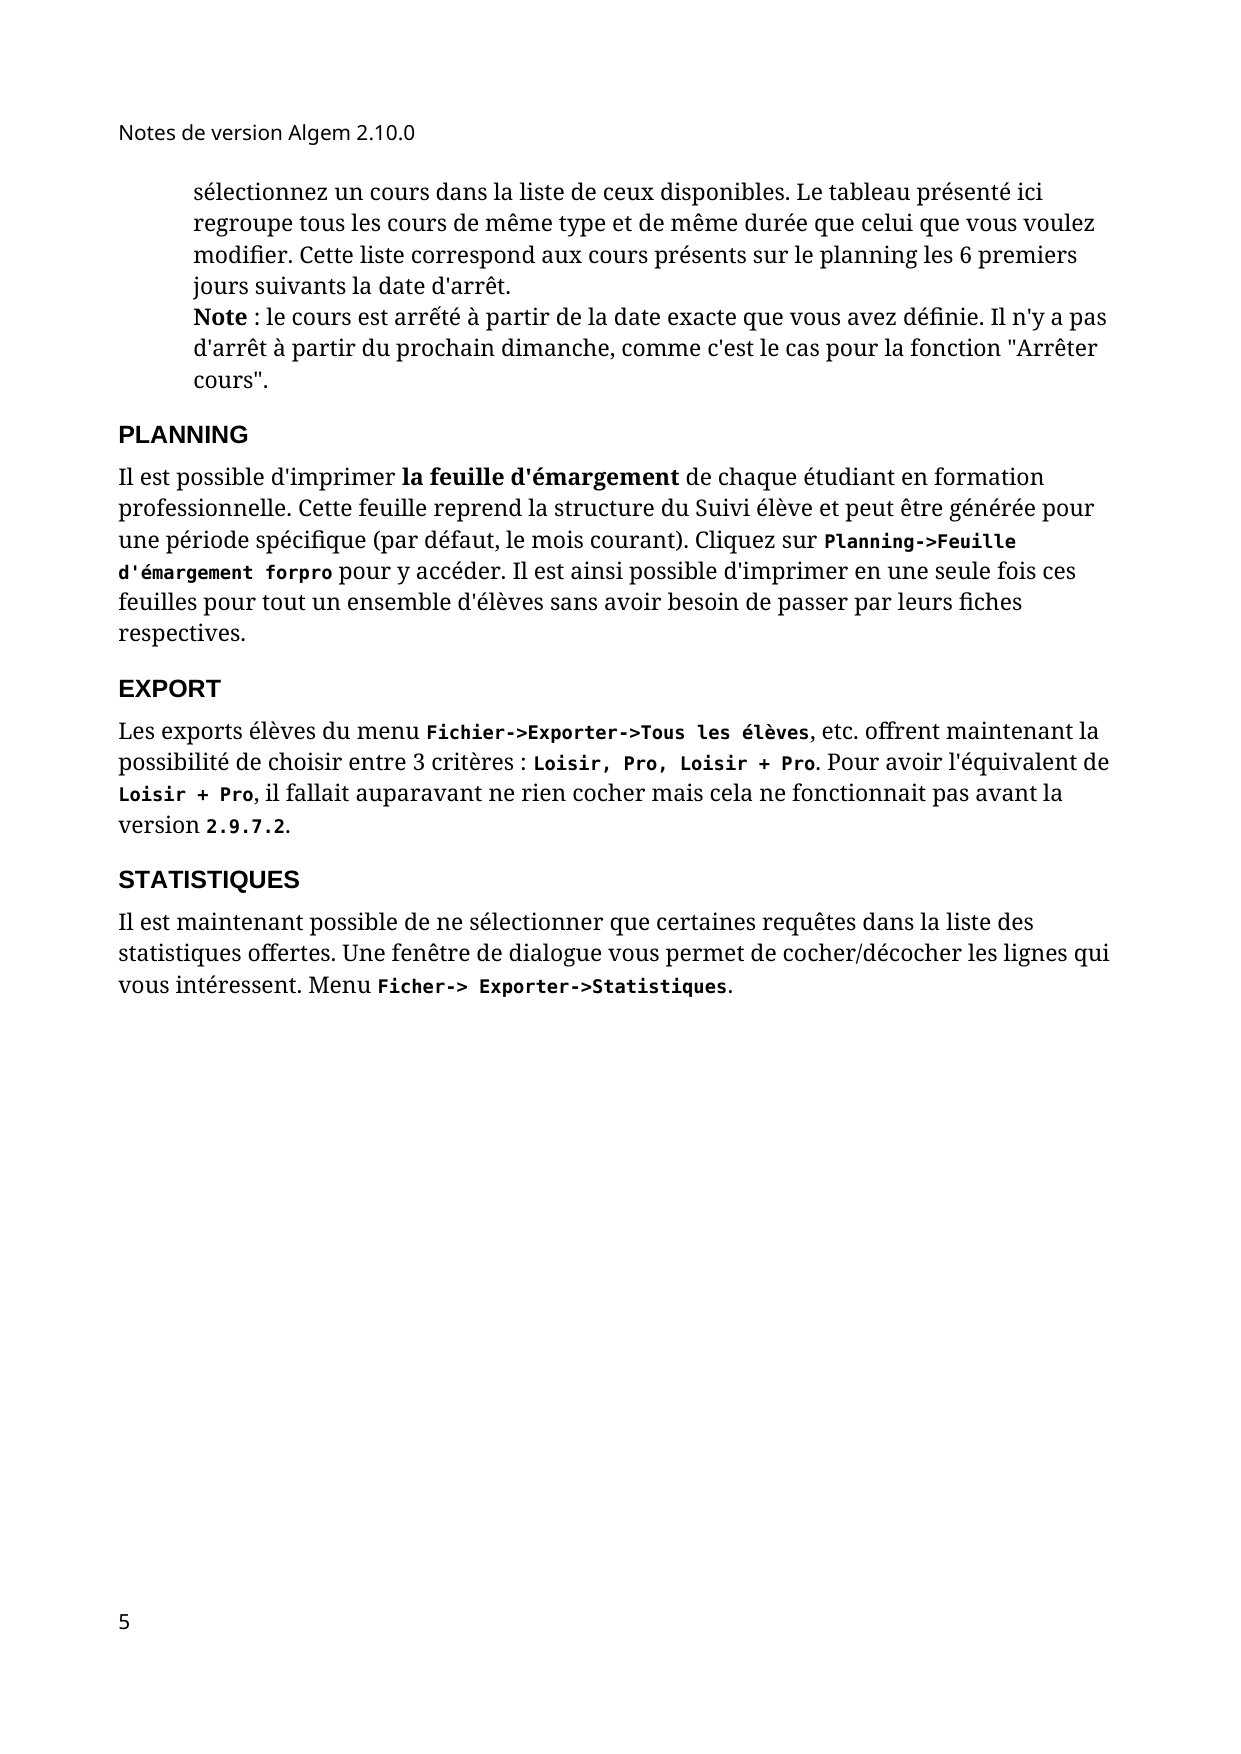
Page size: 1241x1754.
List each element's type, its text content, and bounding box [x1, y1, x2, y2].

text Les exports élèves du menu Fichier->Exporter->Tous les élèves, etc. offrent maintenant la possibilité de choisir entre 3 critères : Loisir, Pro, Loisir + Pro. Pour avoir l'équivalent de Loisir + Pro, il fallait auparavant ne rien cocher mais cela ne fonctionnait pas avant la version 2.9.7.2. [118, 715, 1122, 840]
subtitle STATISTIQUES [118, 865, 1122, 893]
text Il est maintenant possible de ne sélectionner que certaines requêtes dans la liste des statistiques offertes. Une fenêtre de dialogue vous permet de cocher/décocher les lignes qui vous intéressent. Menu Ficher-> Exporter->Statistiques. [118, 906, 1122, 1000]
list sélectionnez un cours dans la liste de ceux disponibles. Le tableau présenté ici regroupe tous les cours de même type et de même durée que celui que vous voulez modifier. Cette liste correspond aux cours présents sur le planning les 6 premiers jours suivants la date d'arrêt. Note : le cours est arrếté à partir de la date exacte que vous avez définie. Il n'y a pas d'arrêt à partir du prochain dimanche, comme c'est le cas pour la fonction "Arrêter cours". [156, 176, 1122, 395]
text Il est possible d'imprimer la feuille d'émargement de chaque étudiant en formation professionnelle. Cette feuille reprend la structure du Suivi élève et peut être générée pour une période spécifique (par défaut, le mois courant). Cliquez sur Planning->Feuille d'émargement forpro pour y accéder. Il est ainsi possible d'imprimer en une seule fois ces feuilles pour tout un ensemble d'élèves sans avoir besoin de passer par leurs fiches respectives. [118, 461, 1122, 648]
subtitle EXPORT [118, 673, 1122, 702]
subtitle PLANNING [118, 420, 1122, 448]
